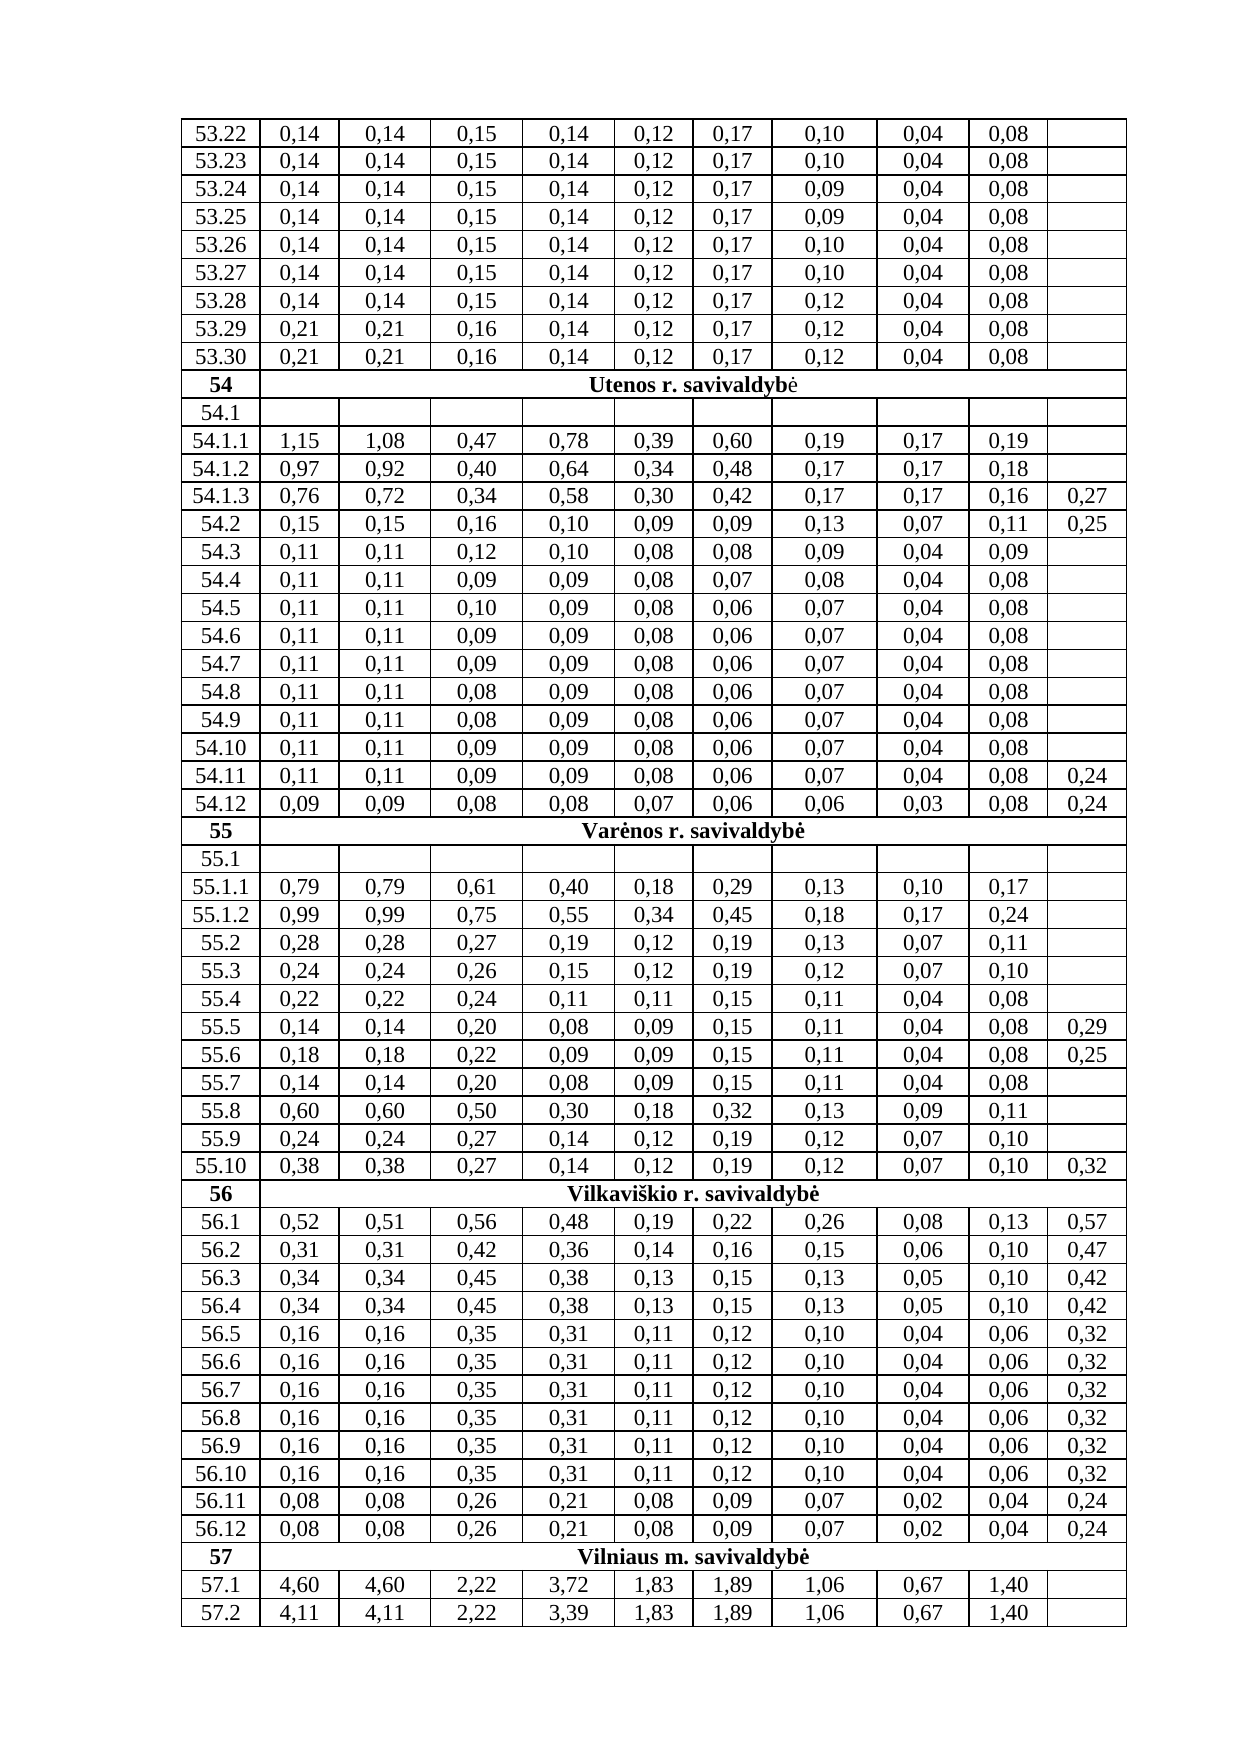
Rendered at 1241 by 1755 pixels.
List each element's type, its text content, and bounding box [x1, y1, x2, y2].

table_cell Utenos r. savivaldybė [261, 371, 1126, 397]
table_cell 0,08 [431, 678, 522, 704]
table_cell 0,40 [431, 455, 522, 481]
table_cell 0,24 [970, 901, 1047, 928]
table_cell 0,08 [615, 566, 692, 593]
table_cell 0,15 [431, 287, 522, 313]
table_cell 0,14 [261, 287, 338, 313]
table_cell 0,09 [523, 566, 614, 593]
table_cell 54.8 [182, 678, 259, 704]
table_cell [340, 846, 430, 872]
table_cell 55.1.2 [182, 901, 259, 928]
table_cell 0,16 [340, 1376, 430, 1402]
table_cell 0,15 [694, 1264, 771, 1291]
table_cell 0,27 [1048, 483, 1126, 509]
table_cell 0,11 [615, 1320, 692, 1346]
table_cell 0,16 [694, 1236, 771, 1263]
table_cell 0,45 [431, 1264, 522, 1291]
table_cell 1,89 [694, 1599, 771, 1626]
table_cell 0,05 [878, 1264, 968, 1291]
table_cell 0,13 [615, 1264, 692, 1291]
table_cell 0,17 [694, 203, 771, 230]
table_cell 0,14 [523, 148, 614, 174]
table_cell 0,31 [340, 1236, 430, 1263]
table_cell 0,07 [773, 1516, 876, 1542]
table_cell 0,99 [340, 901, 430, 928]
table_cell 0,17 [694, 315, 771, 341]
table_cell 0,04 [878, 1404, 968, 1430]
table_cell [1048, 203, 1126, 230]
table_cell 0,14 [340, 259, 430, 286]
table_cell 0,27 [431, 929, 522, 956]
table_cell 0,04 [878, 1013, 968, 1039]
table_cell 0,04 [878, 148, 968, 174]
table_cell 0,24 [261, 957, 338, 983]
table_cell 0,14 [340, 148, 430, 174]
table_cell [261, 399, 338, 425]
table_cell 54.6 [182, 622, 259, 648]
table_cell 0,35 [431, 1404, 522, 1430]
table_cell [1048, 1125, 1126, 1151]
table_cell 0,21 [523, 1488, 614, 1514]
table_cell 0,24 [340, 957, 430, 983]
table_cell 0,13 [773, 1264, 876, 1291]
table_cell 4,60 [261, 1571, 338, 1598]
table_cell 0,09 [773, 203, 876, 230]
table_cell 0,61 [431, 873, 522, 900]
table_cell 0,12 [694, 1404, 771, 1430]
table_cell 0,08 [970, 762, 1047, 788]
table_cell [773, 399, 876, 425]
table_cell 0,08 [431, 790, 522, 816]
table_cell [1048, 566, 1126, 593]
table_cell [1048, 343, 1126, 369]
table_cell 0,11 [615, 1460, 692, 1486]
table_cell 57.2 [182, 1599, 259, 1626]
table_cell 0,08 [261, 1516, 338, 1542]
table_cell 56.3 [182, 1264, 259, 1291]
table_cell 0,11 [340, 650, 430, 676]
table_cell 0,32 [1048, 1376, 1126, 1402]
table_cell 0,03 [878, 790, 968, 816]
table_cell 0,13 [970, 1208, 1047, 1235]
table_cell 0,16 [340, 1320, 430, 1346]
table_cell 0,11 [261, 706, 338, 732]
table_cell 0,05 [878, 1292, 968, 1318]
table_cell 0,24 [340, 1125, 430, 1151]
table_cell 0,07 [878, 957, 968, 983]
table_cell 0,10 [970, 1264, 1047, 1291]
table_cell [1048, 259, 1126, 286]
table_cell 0,11 [773, 1069, 876, 1095]
table_cell 0,09 [523, 650, 614, 676]
table_cell 0,18 [615, 873, 692, 900]
table_cell 0,04 [878, 650, 968, 676]
table_cell 56.10 [182, 1460, 259, 1486]
table_cell 53.25 [182, 203, 259, 230]
table_cell 0,17 [694, 231, 771, 258]
table_cell 0,60 [694, 427, 771, 453]
table_cell 0,02 [878, 1488, 968, 1514]
table_cell 0,07 [878, 1153, 968, 1179]
table_cell 56.8 [182, 1404, 259, 1430]
table_cell [261, 846, 338, 872]
table_cell 0,99 [261, 901, 338, 928]
table_cell [970, 846, 1047, 872]
table_cell 4,11 [340, 1599, 430, 1626]
table_cell 54.9 [182, 706, 259, 732]
table_cell 0,24 [261, 1125, 338, 1151]
table_cell [1048, 846, 1126, 872]
table_cell 0,35 [431, 1376, 522, 1402]
table_cell 0,14 [523, 120, 614, 146]
table_cell 0,11 [340, 678, 430, 704]
table_cell 0,38 [523, 1292, 614, 1318]
table_cell 0,42 [1048, 1264, 1126, 1291]
table_cell 0,08 [340, 1488, 430, 1514]
table_cell 0,12 [615, 343, 692, 369]
table_cell 0,07 [773, 734, 876, 760]
table_cell 0,24 [1048, 790, 1126, 816]
table_cell 55.9 [182, 1125, 259, 1151]
table_cell 0,72 [340, 483, 430, 509]
table_cell 0,09 [694, 1516, 771, 1542]
table_cell 0,78 [523, 427, 614, 453]
table_cell 0,12 [773, 287, 876, 313]
table_cell 0,15 [694, 1292, 771, 1318]
table_cell 0,14 [340, 1069, 430, 1095]
table_cell 0,08 [615, 622, 692, 648]
table_cell 0,17 [878, 455, 968, 481]
table_cell 0,15 [523, 957, 614, 983]
table_cell 1,15 [261, 427, 338, 453]
table_cell 0,14 [340, 176, 430, 202]
table_cell 1,40 [970, 1599, 1047, 1626]
table_cell 0,04 [878, 1348, 968, 1374]
table_cell 0,11 [340, 622, 430, 648]
table_cell 0,14 [523, 231, 614, 258]
table_cell 56.2 [182, 1236, 259, 1263]
table_cell 0,31 [523, 1460, 614, 1486]
table_cell 0,12 [694, 1460, 771, 1486]
table_cell 0,07 [615, 790, 692, 816]
table_cell [878, 846, 968, 872]
table_cell 0,07 [773, 622, 876, 648]
table_cell 54.10 [182, 734, 259, 760]
table_cell 0,15 [694, 1013, 771, 1039]
table_cell 0,12 [615, 1153, 692, 1179]
table_cell 0,11 [615, 1404, 692, 1430]
table_cell [431, 399, 522, 425]
table_cell 0,11 [970, 1097, 1047, 1123]
table_cell 56.12 [182, 1516, 259, 1542]
table_cell 0,09 [615, 1013, 692, 1039]
table_cell 0,14 [523, 287, 614, 313]
table_cell 0,19 [773, 427, 876, 453]
table_cell 0,24 [1048, 1516, 1126, 1542]
table_cell 53.24 [182, 176, 259, 202]
table_cell 54.11 [182, 762, 259, 788]
table_cell 0,22 [431, 1041, 522, 1067]
table_cell 0,35 [431, 1460, 522, 1486]
table_cell 0,31 [523, 1376, 614, 1402]
table_cell 55.5 [182, 1013, 259, 1039]
table_cell 0,24 [1048, 1488, 1126, 1514]
table_cell 0,06 [694, 622, 771, 648]
table_cell 0,04 [878, 1376, 968, 1402]
table_cell 0,14 [261, 1069, 338, 1095]
table_cell 0,08 [615, 1488, 692, 1514]
table_cell [523, 399, 614, 425]
table_cell 0,17 [694, 343, 771, 369]
table_cell 0,08 [615, 734, 692, 760]
table_cell 0,39 [615, 427, 692, 453]
table_cell 54.7 [182, 650, 259, 676]
table_cell 0,08 [878, 1208, 968, 1235]
table_cell Varėnos r. savivaldybė [261, 818, 1126, 844]
table_cell 0,08 [970, 622, 1047, 648]
table_cell 0,67 [878, 1599, 968, 1626]
table_cell 0,16 [970, 483, 1047, 509]
table_cell 55.6 [182, 1041, 259, 1067]
table_cell 0,14 [523, 176, 614, 202]
table_cell 0,19 [694, 929, 771, 956]
table_cell 0,10 [523, 511, 614, 537]
table_cell 54.1.2 [182, 455, 259, 481]
table_cell 2,22 [431, 1599, 522, 1626]
table_cell 0,21 [261, 315, 338, 341]
table_cell 0,12 [694, 1320, 771, 1346]
table_cell 0,14 [261, 176, 338, 202]
table_cell 56.7 [182, 1376, 259, 1402]
table_cell 0,09 [431, 734, 522, 760]
table_cell 0,08 [970, 594, 1047, 621]
table_cell 0,06 [970, 1404, 1047, 1430]
table_cell 0,14 [523, 1153, 614, 1179]
table_cell 0,16 [431, 511, 522, 537]
table_cell 0,29 [694, 873, 771, 900]
table_cell 0,06 [694, 790, 771, 816]
table_cell [1048, 678, 1126, 704]
table_cell 0,04 [878, 706, 968, 732]
table_cell 0,40 [523, 873, 614, 900]
table_cell 0,08 [970, 1069, 1047, 1095]
table_cell 0,14 [340, 120, 430, 146]
table_cell 0,52 [261, 1208, 338, 1235]
table_cell 0,04 [878, 1320, 968, 1346]
table_cell 0,10 [878, 873, 968, 900]
table_cell 0,04 [878, 1041, 968, 1067]
table_cell 0,15 [261, 511, 338, 537]
table_cell 0,12 [773, 957, 876, 983]
table_cell 0,08 [615, 678, 692, 704]
table_cell 0,06 [694, 650, 771, 676]
table_cell 0,06 [878, 1236, 968, 1263]
table_cell 0,97 [261, 455, 338, 481]
table_cell 0,08 [970, 678, 1047, 704]
table_cell 54 [182, 371, 259, 397]
table_cell 0,10 [773, 259, 876, 286]
table_cell 54.3 [182, 538, 259, 565]
table_cell 0,06 [694, 734, 771, 760]
table_cell 0,10 [970, 1125, 1047, 1151]
table_cell [1048, 622, 1126, 648]
table_cell 0,09 [615, 511, 692, 537]
table_cell 1,06 [773, 1571, 876, 1598]
table_cell 0,32 [1048, 1432, 1126, 1458]
table_cell [1048, 176, 1126, 202]
table_cell 0,14 [523, 343, 614, 369]
table_cell 0,15 [431, 203, 522, 230]
table_cell 0,38 [261, 1153, 338, 1179]
table_cell 4,11 [261, 1599, 338, 1626]
table_cell 0,22 [694, 1208, 771, 1235]
table_cell 0,09 [431, 762, 522, 788]
table_cell [1048, 706, 1126, 732]
table_cell 53.22 [182, 120, 259, 146]
table_cell 0,45 [694, 901, 771, 928]
table_cell 0,09 [615, 1041, 692, 1067]
table_cell 0,25 [1048, 1041, 1126, 1067]
table_cell 0,09 [261, 790, 338, 816]
table_cell 0,09 [878, 1097, 968, 1123]
table_cell 0,14 [261, 120, 338, 146]
table_cell 0,10 [773, 1432, 876, 1458]
table_cell 0,11 [261, 678, 338, 704]
table_cell [523, 846, 614, 872]
table_cell 0,08 [261, 1488, 338, 1514]
table_cell 0,10 [773, 1460, 876, 1486]
table_cell 0,26 [773, 1208, 876, 1235]
table_cell 0,79 [261, 873, 338, 900]
table_cell 0,12 [615, 1125, 692, 1151]
table_cell 54.1.1 [182, 427, 259, 453]
table_cell 0,07 [878, 929, 968, 956]
table_cell 0,04 [878, 1432, 968, 1458]
table_cell 0,34 [340, 1292, 430, 1318]
table_cell 0,04 [878, 176, 968, 202]
table_cell 0,12 [773, 1153, 876, 1179]
table_cell 0,31 [523, 1404, 614, 1430]
table_cell 0,08 [970, 650, 1047, 676]
table_cell 0,09 [523, 622, 614, 648]
table_cell 55.2 [182, 929, 259, 956]
table_cell 0,14 [261, 203, 338, 230]
table_cell 0,30 [523, 1097, 614, 1123]
table_cell 0,08 [970, 287, 1047, 313]
table_cell 0,32 [694, 1097, 771, 1123]
table_cell 0,16 [261, 1404, 338, 1430]
table_cell [1048, 650, 1126, 676]
table_cell 0,10 [970, 1236, 1047, 1263]
table_cell 0,11 [261, 594, 338, 621]
table_cell 0,12 [615, 120, 692, 146]
table_cell 0,04 [878, 315, 968, 341]
table_cell 0,12 [694, 1432, 771, 1458]
table_cell 0,09 [431, 622, 522, 648]
table_cell 0,09 [523, 1041, 614, 1067]
table_cell 4,60 [340, 1571, 430, 1598]
table_cell 0,11 [261, 650, 338, 676]
table_cell 0,31 [261, 1236, 338, 1263]
table_cell 0,06 [773, 790, 876, 816]
table_cell 0,08 [615, 650, 692, 676]
table_cell 0,08 [970, 566, 1047, 593]
table_cell 1,83 [615, 1571, 692, 1598]
table_cell 0,14 [340, 287, 430, 313]
table_cell 0,04 [878, 120, 968, 146]
table_cell 0,08 [970, 1013, 1047, 1039]
table_cell [1048, 120, 1126, 146]
table_cell 0,18 [773, 901, 876, 928]
table_cell 0,17 [878, 483, 968, 509]
table_cell 0,08 [523, 1069, 614, 1095]
table_cell 0,04 [878, 1069, 968, 1095]
table_cell 0,16 [261, 1376, 338, 1402]
table_cell 55.10 [182, 1153, 259, 1179]
table_cell 0,09 [431, 650, 522, 676]
table_cell 0,06 [970, 1320, 1047, 1346]
table_cell 57 [182, 1543, 259, 1570]
table_cell 0,10 [773, 231, 876, 258]
table_cell [878, 399, 968, 425]
table_cell 0,11 [261, 734, 338, 760]
table_cell 56.1 [182, 1208, 259, 1235]
table_cell 0,04 [878, 985, 968, 1011]
table_cell 0,11 [340, 706, 430, 732]
table_cell [1048, 148, 1126, 174]
table_cell 0,27 [431, 1125, 522, 1151]
table_cell [1048, 1097, 1126, 1123]
table_cell 0,17 [970, 873, 1047, 900]
table_cell 0,13 [773, 511, 876, 537]
table_cell 0,16 [340, 1404, 430, 1430]
table_cell 0,21 [340, 315, 430, 341]
table_cell 0,09 [694, 1488, 771, 1514]
table_cell 0,09 [773, 176, 876, 202]
table_cell 0,34 [261, 1292, 338, 1318]
table_cell 0,14 [261, 1013, 338, 1039]
table_cell 0,08 [615, 706, 692, 732]
table_cell 0,06 [694, 594, 771, 621]
table_cell 0,14 [523, 259, 614, 286]
table_cell 0,09 [523, 594, 614, 621]
table_cell 0,06 [970, 1460, 1047, 1486]
table_cell 0,21 [340, 343, 430, 369]
table_cell 53.28 [182, 287, 259, 313]
table_cell 0,08 [970, 343, 1047, 369]
table_cell 0,04 [878, 594, 968, 621]
table_cell [1048, 455, 1126, 481]
table_cell 0,11 [340, 734, 430, 760]
table_cell 0,45 [431, 1292, 522, 1318]
table_cell 0,08 [970, 176, 1047, 202]
table_cell 0,15 [431, 120, 522, 146]
table_cell 0,11 [340, 538, 430, 565]
table_cell 0,16 [261, 1432, 338, 1458]
table_cell 0,11 [970, 929, 1047, 956]
table_cell 54.4 [182, 566, 259, 593]
table_cell 0,14 [261, 148, 338, 174]
table_cell 0,06 [970, 1376, 1047, 1402]
table_cell 0,12 [694, 1348, 771, 1374]
table_cell 0,08 [615, 538, 692, 565]
table_cell 0,32 [1048, 1460, 1126, 1486]
table_cell 0,04 [878, 678, 968, 704]
table_cell 0,10 [773, 120, 876, 146]
table_cell 0,08 [970, 203, 1047, 230]
table_cell 0,26 [431, 1488, 522, 1514]
table_cell 0,11 [261, 566, 338, 593]
table_cell 54.1.3 [182, 483, 259, 509]
table_cell 0,12 [615, 148, 692, 174]
table_cell 0,12 [615, 259, 692, 286]
table_cell 0,11 [615, 1348, 692, 1374]
table_cell 0,09 [340, 790, 430, 816]
table_cell 0,11 [773, 1041, 876, 1067]
table_cell 0,60 [261, 1097, 338, 1123]
table_cell 0,19 [694, 957, 771, 983]
table_cell 0,10 [773, 1348, 876, 1374]
table_cell 0,08 [431, 706, 522, 732]
table_cell 0,12 [615, 957, 692, 983]
table_cell 0,08 [970, 985, 1047, 1011]
table_cell 0,22 [340, 985, 430, 1011]
table_cell 0,27 [431, 1153, 522, 1179]
table_cell 0,18 [261, 1041, 338, 1067]
table_cell 0,19 [694, 1125, 771, 1151]
table_cell 0,15 [431, 231, 522, 258]
table_cell 3,72 [523, 1571, 614, 1598]
table_cell 0,16 [340, 1432, 430, 1458]
table_cell 0,14 [523, 315, 614, 341]
table_cell 0,15 [694, 1041, 771, 1067]
table_cell 55.7 [182, 1069, 259, 1095]
table_cell 0,32 [1048, 1153, 1126, 1179]
table_cell 0,35 [431, 1432, 522, 1458]
table_cell 56 [182, 1181, 259, 1207]
table_cell 55.1.1 [182, 873, 259, 900]
table_cell [1048, 985, 1126, 1011]
table_cell 0,14 [615, 1236, 692, 1263]
table_cell 0,13 [773, 1097, 876, 1123]
table_cell 53.27 [182, 259, 259, 286]
table_cell 0,07 [773, 762, 876, 788]
table_cell 0,32 [1048, 1348, 1126, 1374]
table_cell 0,04 [878, 203, 968, 230]
table_cell 0,13 [773, 873, 876, 900]
table_cell 0,06 [970, 1348, 1047, 1374]
table_cell 0,20 [431, 1069, 522, 1095]
table_cell 0,31 [523, 1432, 614, 1458]
table_cell 55 [182, 818, 259, 844]
table_cell 56.5 [182, 1320, 259, 1346]
table_cell 0,17 [773, 455, 876, 481]
table_cell 0,47 [431, 427, 522, 453]
table_cell 0,14 [340, 231, 430, 258]
table_cell 0,14 [261, 231, 338, 258]
table_cell [1048, 929, 1126, 956]
table_cell 3,39 [523, 1599, 614, 1626]
table_cell 0,09 [523, 734, 614, 760]
table_cell 0,08 [970, 231, 1047, 258]
table_cell 53.29 [182, 315, 259, 341]
table_cell 0,19 [615, 1208, 692, 1235]
table_cell [1048, 315, 1126, 341]
table_cell 0,17 [694, 287, 771, 313]
table_cell 0,30 [615, 483, 692, 509]
table_cell [1048, 538, 1126, 565]
table_cell 0,28 [261, 929, 338, 956]
table_cell 0,04 [878, 259, 968, 286]
table_cell 0,47 [1048, 1236, 1126, 1263]
table_cell 0,12 [615, 287, 692, 313]
table_cell 0,42 [431, 1236, 522, 1263]
table_cell 0,08 [523, 790, 614, 816]
table_cell 0,35 [431, 1348, 522, 1374]
table_cell [431, 846, 522, 872]
table_cell [773, 846, 876, 872]
table_cell 55.1 [182, 846, 259, 872]
table_cell 0,08 [615, 594, 692, 621]
table_cell [1048, 1571, 1126, 1598]
table_cell [694, 846, 771, 872]
table_cell 55.4 [182, 985, 259, 1011]
table_cell 0,24 [431, 985, 522, 1011]
table_cell 0,11 [340, 762, 430, 788]
table_cell 0,11 [261, 622, 338, 648]
table_cell 0,48 [523, 1208, 614, 1235]
table_cell [1048, 1599, 1126, 1626]
table_cell 0,11 [523, 985, 614, 1011]
table_cell 0,34 [615, 455, 692, 481]
table_cell 0,04 [970, 1488, 1047, 1514]
table_cell 0,12 [615, 231, 692, 258]
table_cell 0,11 [773, 985, 876, 1011]
table_cell 0,16 [261, 1320, 338, 1346]
table_cell 1,89 [694, 1571, 771, 1598]
table_cell [1048, 873, 1126, 900]
table_cell 0,04 [878, 762, 968, 788]
table_cell 2,22 [431, 1571, 522, 1598]
table_cell 0,15 [431, 148, 522, 174]
table_cell 57.1 [182, 1571, 259, 1598]
table_cell 0,29 [1048, 1013, 1126, 1039]
table_cell 0,14 [340, 203, 430, 230]
table_cell 0,16 [340, 1460, 430, 1486]
table_cell 0,10 [773, 1376, 876, 1402]
table_cell 0,07 [773, 594, 876, 621]
table_cell 0,07 [878, 511, 968, 537]
table_cell 0,57 [1048, 1208, 1126, 1235]
table_cell 0,08 [523, 1013, 614, 1039]
table_cell 53.23 [182, 148, 259, 174]
table_cell 0,12 [773, 1125, 876, 1151]
table_cell 0,12 [431, 538, 522, 565]
table_cell 0,09 [431, 566, 522, 593]
table_cell 1,40 [970, 1571, 1047, 1598]
table_cell 53.30 [182, 343, 259, 369]
table_cell [970, 399, 1047, 425]
table_cell 0,04 [878, 622, 968, 648]
table_cell 0,31 [523, 1348, 614, 1374]
table_cell 56.9 [182, 1432, 259, 1458]
table_cell 0,19 [523, 929, 614, 956]
table_cell 0,08 [615, 1516, 692, 1542]
table_cell 0,11 [261, 538, 338, 565]
table_cell 0,56 [431, 1208, 522, 1235]
table_cell 0,28 [340, 929, 430, 956]
table_cell [1048, 1069, 1126, 1095]
table_cell [1048, 901, 1126, 928]
table_cell 0,17 [773, 483, 876, 509]
table_cell 1,06 [773, 1599, 876, 1626]
table_cell 0,10 [431, 594, 522, 621]
table_cell 0,14 [340, 1013, 430, 1039]
table_cell 0,17 [694, 259, 771, 286]
table_cell 0,42 [1048, 1292, 1126, 1318]
table_cell 0,04 [878, 231, 968, 258]
table_cell 0,58 [523, 483, 614, 509]
table_cell 0,34 [261, 1264, 338, 1291]
table_cell 0,17 [694, 120, 771, 146]
table_cell 0,04 [970, 1516, 1047, 1542]
table_cell 0,11 [340, 566, 430, 593]
table_cell 0,67 [878, 1571, 968, 1598]
table_cell 0,07 [773, 650, 876, 676]
table_cell 54.12 [182, 790, 259, 816]
table_cell 0,08 [773, 566, 876, 593]
table_cell 0,15 [340, 511, 430, 537]
table_cell 0,06 [694, 706, 771, 732]
table_cell 0,09 [523, 762, 614, 788]
table_cell 0,10 [970, 1292, 1047, 1318]
table_cell 0,09 [523, 706, 614, 732]
table_cell 0,13 [773, 929, 876, 956]
table_cell 0,09 [615, 1069, 692, 1095]
table_cell 0,35 [431, 1320, 522, 1346]
table_cell 0,36 [523, 1236, 614, 1263]
table_cell 0,15 [773, 1236, 876, 1263]
table_cell 0,42 [694, 483, 771, 509]
table_cell 0,11 [340, 594, 430, 621]
table_cell 0,75 [431, 901, 522, 928]
table_cell 0,12 [694, 1376, 771, 1402]
table_cell [340, 399, 430, 425]
table_cell 0,31 [523, 1320, 614, 1346]
table_cell 0,04 [878, 538, 968, 565]
table_cell 0,06 [694, 678, 771, 704]
table_cell [615, 846, 692, 872]
table_cell 0,10 [970, 1153, 1047, 1179]
table_cell Vilniaus m. savivaldybė [261, 1543, 1126, 1570]
table_cell 0,14 [523, 203, 614, 230]
table_cell 0,19 [694, 1153, 771, 1179]
table_cell 0,18 [615, 1097, 692, 1123]
table_cell 0,21 [523, 1516, 614, 1542]
table_cell 0,11 [773, 1013, 876, 1039]
table_cell 55.8 [182, 1097, 259, 1123]
table_cell 56.6 [182, 1348, 259, 1374]
table_cell 0,06 [694, 762, 771, 788]
table_cell 0,09 [523, 678, 614, 704]
table_cell 0,08 [340, 1516, 430, 1542]
table_cell 0,17 [878, 901, 968, 928]
table_cell 0,18 [970, 455, 1047, 481]
table_cell 0,17 [694, 176, 771, 202]
table_cell 0,76 [261, 483, 338, 509]
table_cell 0,07 [878, 1125, 968, 1151]
table_cell 0,09 [970, 538, 1047, 565]
table_cell [1048, 287, 1126, 313]
table_cell [1048, 594, 1126, 621]
table_cell 0,08 [970, 1041, 1047, 1067]
table_cell 0,55 [523, 901, 614, 928]
table_cell 0,12 [615, 176, 692, 202]
table_cell 0,12 [773, 315, 876, 341]
table_cell 0,11 [615, 1432, 692, 1458]
table_cell 0,08 [970, 120, 1047, 146]
table_cell 0,13 [773, 1292, 876, 1318]
table_cell 0,07 [773, 1488, 876, 1514]
table_cell 0,08 [970, 259, 1047, 286]
table_cell 0,11 [615, 1376, 692, 1402]
table_cell 0,09 [773, 538, 876, 565]
table_cell 0,21 [261, 343, 338, 369]
table_cell 0,04 [878, 566, 968, 593]
table_cell 0,06 [970, 1432, 1047, 1458]
table_cell 0,11 [615, 985, 692, 1011]
table_cell Vilkaviškio r. savivaldybė [261, 1181, 1126, 1207]
table_cell 0,07 [694, 566, 771, 593]
table_cell 0,09 [694, 511, 771, 537]
table_cell 0,16 [261, 1460, 338, 1486]
table_cell 0,15 [431, 259, 522, 286]
table_cell 0,60 [340, 1097, 430, 1123]
table_cell 0,10 [773, 1404, 876, 1430]
table_cell 0,12 [615, 203, 692, 230]
table_cell 0,15 [431, 176, 522, 202]
table_cell 0,51 [340, 1208, 430, 1235]
table_cell 0,12 [615, 315, 692, 341]
table_cell 0,12 [773, 343, 876, 369]
table_cell 0,12 [615, 929, 692, 956]
table_cell 0,14 [523, 1125, 614, 1151]
table_cell [1048, 957, 1126, 983]
table_cell 0,16 [431, 343, 522, 369]
table_cell 0,26 [431, 957, 522, 983]
table_cell 0,79 [340, 873, 430, 900]
table_cell 0,04 [878, 1460, 968, 1486]
table_cell 0,08 [970, 734, 1047, 760]
table_cell 0,07 [773, 706, 876, 732]
table_cell 0,04 [878, 343, 968, 369]
table_cell 0,07 [773, 678, 876, 704]
table_cell 0,32 [1048, 1320, 1126, 1346]
table_cell [1048, 427, 1126, 453]
table_cell 0,18 [340, 1041, 430, 1067]
table_cell 0,14 [261, 259, 338, 286]
table_cell 0,11 [970, 511, 1047, 537]
table_cell 0,10 [970, 957, 1047, 983]
table_cell 0,10 [773, 148, 876, 174]
table_cell [1048, 734, 1126, 760]
table_cell 0,08 [615, 762, 692, 788]
table_cell 0,04 [878, 287, 968, 313]
table_cell 1,83 [615, 1599, 692, 1626]
table_cell [1048, 399, 1126, 425]
table_cell 0,92 [340, 455, 430, 481]
table_cell 0,26 [431, 1516, 522, 1542]
table_cell 0,19 [970, 427, 1047, 453]
table_cell 0,04 [878, 734, 968, 760]
table_cell 0,34 [340, 1264, 430, 1291]
table_cell 0,16 [431, 315, 522, 341]
table_cell 0,24 [1048, 762, 1126, 788]
table_cell 0,38 [523, 1264, 614, 1291]
table_cell 55.3 [182, 957, 259, 983]
table_cell 0,50 [431, 1097, 522, 1123]
table_cell 0,08 [694, 538, 771, 565]
table_cell [615, 399, 692, 425]
table_cell 0,10 [523, 538, 614, 565]
table_cell 1,08 [340, 427, 430, 453]
table_cell 0,64 [523, 455, 614, 481]
table_cell 0,02 [878, 1516, 968, 1542]
table_cell 0,25 [1048, 511, 1126, 537]
table_cell 0,48 [694, 455, 771, 481]
table_cell 0,08 [970, 315, 1047, 341]
table_cell 0,16 [340, 1348, 430, 1374]
table_cell 0,34 [431, 483, 522, 509]
table_cell 0,17 [878, 427, 968, 453]
table_cell 0,15 [694, 985, 771, 1011]
table_cell [1048, 231, 1126, 258]
table_cell [694, 399, 771, 425]
table_cell 0,16 [261, 1348, 338, 1374]
table_cell 53.26 [182, 231, 259, 258]
table_cell 0,17 [694, 148, 771, 174]
table_cell 56.4 [182, 1292, 259, 1318]
table_cell 0,08 [970, 706, 1047, 732]
table_cell 0,15 [694, 1069, 771, 1095]
table_cell 0,13 [615, 1292, 692, 1318]
table_cell 0,10 [773, 1320, 876, 1346]
table_cell 0,34 [615, 901, 692, 928]
table_cell 0,20 [431, 1013, 522, 1039]
table_cell 54.1 [182, 399, 259, 425]
table_cell 56.11 [182, 1488, 259, 1514]
table_cell 0,11 [261, 762, 338, 788]
table_cell 0,38 [340, 1153, 430, 1179]
table_cell 54.5 [182, 594, 259, 621]
table_cell 0,08 [970, 148, 1047, 174]
table_cell 0,32 [1048, 1404, 1126, 1430]
table_cell 0,08 [970, 790, 1047, 816]
table_cell 54.2 [182, 511, 259, 537]
table_cell 0,22 [261, 985, 338, 1011]
